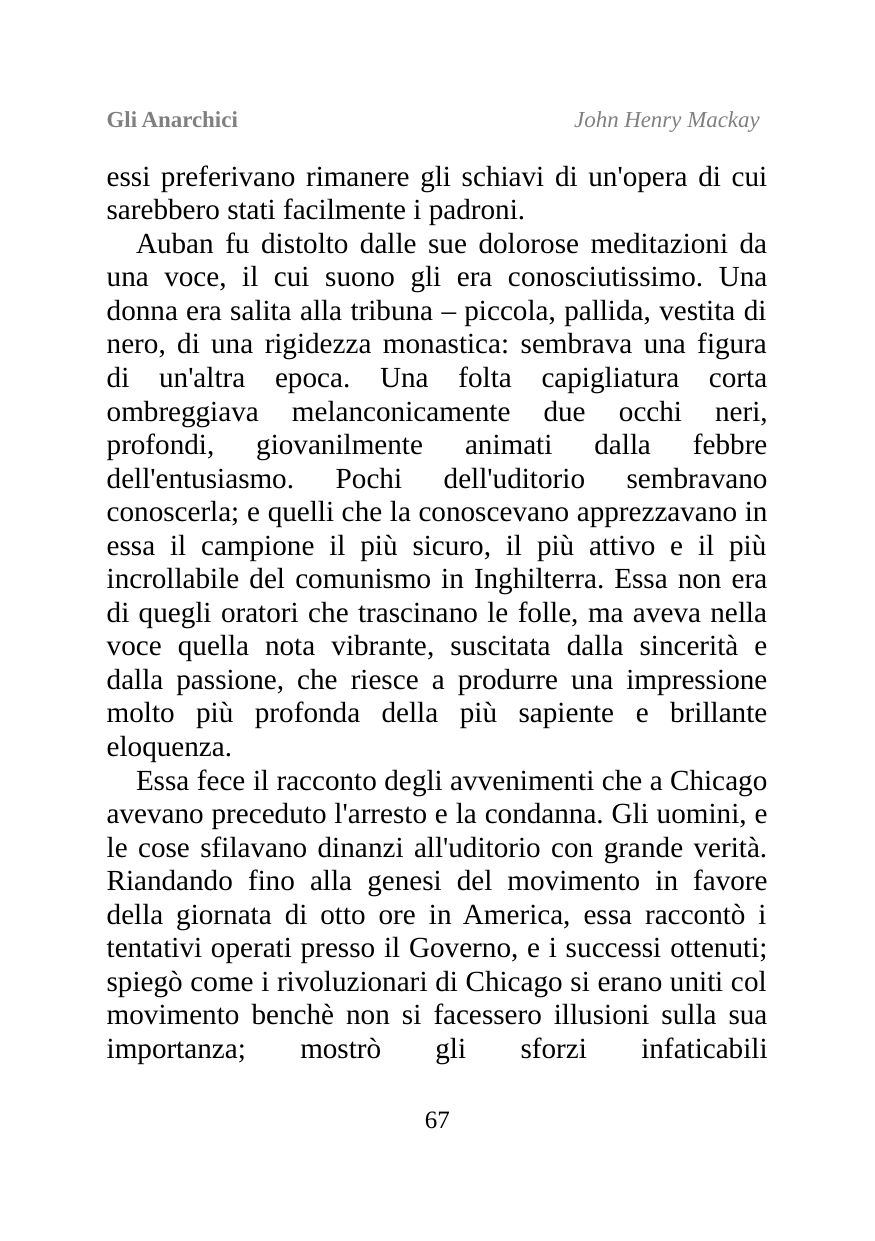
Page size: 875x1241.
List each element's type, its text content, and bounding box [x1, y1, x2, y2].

text essi preferivano rimanere gli schiavi di un'opera di cui sarebbero stati facilmente i padroni. [106, 159, 768, 226]
text Essa fece il racconto degli avvenimenti che a Chicago avevano preceduto l'arresto e la condanna. Gli uomini, e le cose sfilavano dinanzi all'uditorio con grande verità. Riandando fino alla genesi del movimento in favore della giornata di otto ore in America, essa raccontò i tentativi operati presso il Governo, e i successi ottenuti; spiegò come i rivoluzionari di Chicago si erano uniti col movimento benchè non si facessero illusioni sulla sua importanza; mostrò gli sforzi infaticabili [106, 763, 768, 1064]
text Auban fu distolto dalle sue dolorose meditazioni da una voce, il cui suono gli era conosciutissimo. Una donna era salita alla tribuna – piccola, pallida, vestita di nero, di una rigidezza monastica: sembrava una figura di un'altra epoca. Una folta capigliatura corta ombreggiava melanconicamente due occhi neri, profondi, giovanilmente animati dalla febbre dell'entusiasmo. Pochi dell'uditorio sembravano conoscerla; e quelli che la conoscevano apprezzavano in essa il campione il più sicuro, il più attivo e il più incrollabile del comunismo in Inghilterra. Essa non era di quegli oratori che trascinano le folle, ma aveva nella voce quella nota vibrante, suscitata dalla sincerità e dalla passione, che riesce a produrre una impressione molto più profonda della più sapiente e brillante eloquenza. [106, 226, 768, 763]
